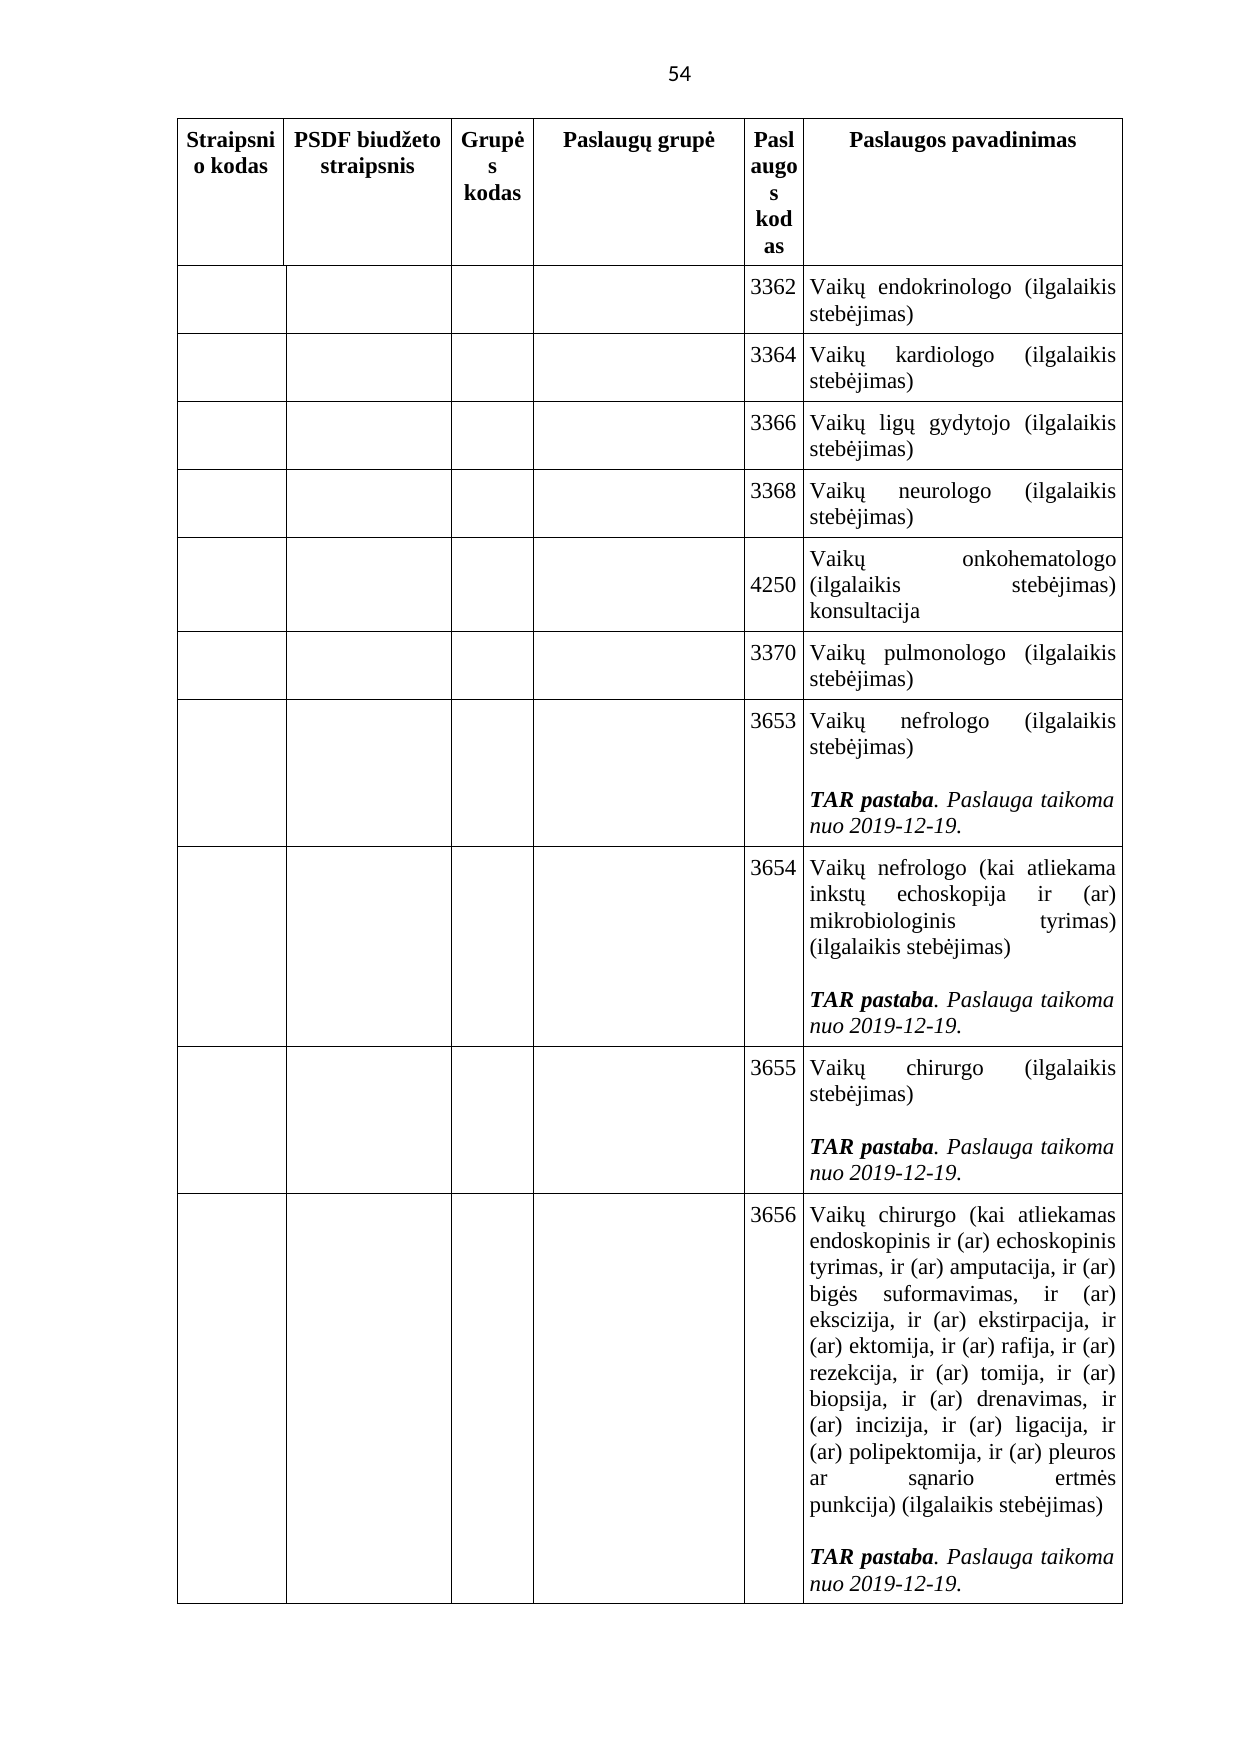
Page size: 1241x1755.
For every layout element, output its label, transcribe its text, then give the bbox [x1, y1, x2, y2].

table_cell Vaikų neurologo (ilgalaikis stebėjimas) [804, 470, 1122, 537]
table_cell Vaikų chirurgo (kai atliekamas endoskopinis ir (ar) echoskopinis tyrimas, ir (ar) amputacija, ir (ar) bigės suformavimas, ir (ar) ekscizija, ir (ar) ekstirpacija, ir (ar) ektomija, ir (ar) rafija, ir (ar) rezekcija, ir (ar) tomija, ir (ar) biopsija, ir (ar) drenavimas, ir (ar) incizija, ir (ar) ligacija, ir (ar) polipektomija, ir (ar) pleuros ar sąnario ertmės punkcija) (ilgalaikis stebėjimas) TAR pastaba. Paslauga taikoma nuo 2019-12-19. [804, 1194, 1122, 1603]
table_cell [287, 700, 451, 846]
table_cell Vaikų onkohematologo (ilgalaikis stebėjimas) konsultacija [804, 538, 1122, 631]
table_cell 3362 [745, 266, 803, 333]
table_cell [452, 632, 533, 699]
table_cell [452, 1194, 533, 1603]
table_cell [452, 1047, 533, 1193]
table_cell Vaikų nefrologo (kai atliekama inkstų echoskopija ir (ar) mikrobiologinis tyrimas) (ilgalaikis stebėjimas) TAR pastaba. Paslauga taikoma nuo 2019-12-19. [804, 847, 1122, 1046]
table_header Paslaugos kodas [745, 119, 803, 265]
table_cell [178, 266, 286, 333]
table_cell [178, 402, 286, 469]
table_cell 3653 [745, 700, 803, 846]
table_cell [534, 847, 744, 1046]
table_cell [178, 1047, 286, 1193]
table_cell [534, 266, 744, 333]
table_cell [287, 632, 451, 699]
table_cell [287, 538, 451, 631]
table_header Paslaugų grupė [534, 119, 744, 265]
table_cell Vaikų endokrinologo (ilgalaikis stebėjimas) [804, 266, 1122, 333]
table_cell 4250 [745, 538, 803, 631]
table_cell [452, 266, 533, 333]
table_cell [452, 334, 533, 401]
table_cell 3655 [745, 1047, 803, 1193]
table_cell Vaikų ligų gydytojo (ilgalaikis stebėjimas) [804, 402, 1122, 469]
table_cell [287, 1194, 451, 1603]
table_cell [452, 470, 533, 537]
table_header Grupės kodas [452, 119, 533, 265]
table_cell [534, 1047, 744, 1193]
table_cell [452, 538, 533, 631]
table_cell Vaikų nefrologo (ilgalaikis stebėjimas) TAR pastaba. Paslauga taikoma nuo 2019-12-19. [804, 700, 1122, 846]
table_cell Vaikų pulmonologo (ilgalaikis stebėjimas) [804, 632, 1122, 699]
table_cell Vaikų kardiologo (ilgalaikis stebėjimas) [804, 334, 1122, 401]
table_cell [452, 402, 533, 469]
table_cell [287, 334, 451, 401]
table_cell [534, 538, 744, 631]
table_cell [452, 847, 533, 1046]
table_cell [534, 700, 744, 846]
table_cell [178, 470, 286, 537]
table_cell [178, 700, 286, 846]
table_cell [534, 1194, 744, 1603]
table_cell 3656 [745, 1194, 803, 1603]
table_header Paslaugos pavadinimas [804, 119, 1122, 265]
table_cell 3366 [745, 402, 803, 469]
table_cell 3368 [745, 470, 803, 537]
table_cell [287, 847, 451, 1046]
table_cell [534, 632, 744, 699]
table_header Straipsnio kodas [178, 119, 283, 265]
table_cell [287, 470, 451, 537]
table_cell [287, 1047, 451, 1193]
table_cell [178, 1194, 286, 1603]
table_cell Vaikų chirurgo (ilgalaikis stebėjimas) TAR pastaba. Paslauga taikoma nuo 2019-12-19. [804, 1047, 1122, 1193]
table_cell [287, 266, 451, 333]
table_cell 3364 [745, 334, 803, 401]
table_cell [287, 402, 451, 469]
table_cell [452, 700, 533, 846]
table_cell [178, 334, 286, 401]
table_cell [178, 632, 286, 699]
table_cell [534, 334, 744, 401]
table_cell [534, 402, 744, 469]
table_cell [178, 847, 286, 1046]
table_cell 3654 [745, 847, 803, 1046]
table_cell 3370 [745, 632, 803, 699]
table_header PSDF biudžeto straipsnis [284, 119, 451, 265]
table_cell [534, 470, 744, 537]
table_cell [178, 538, 286, 631]
